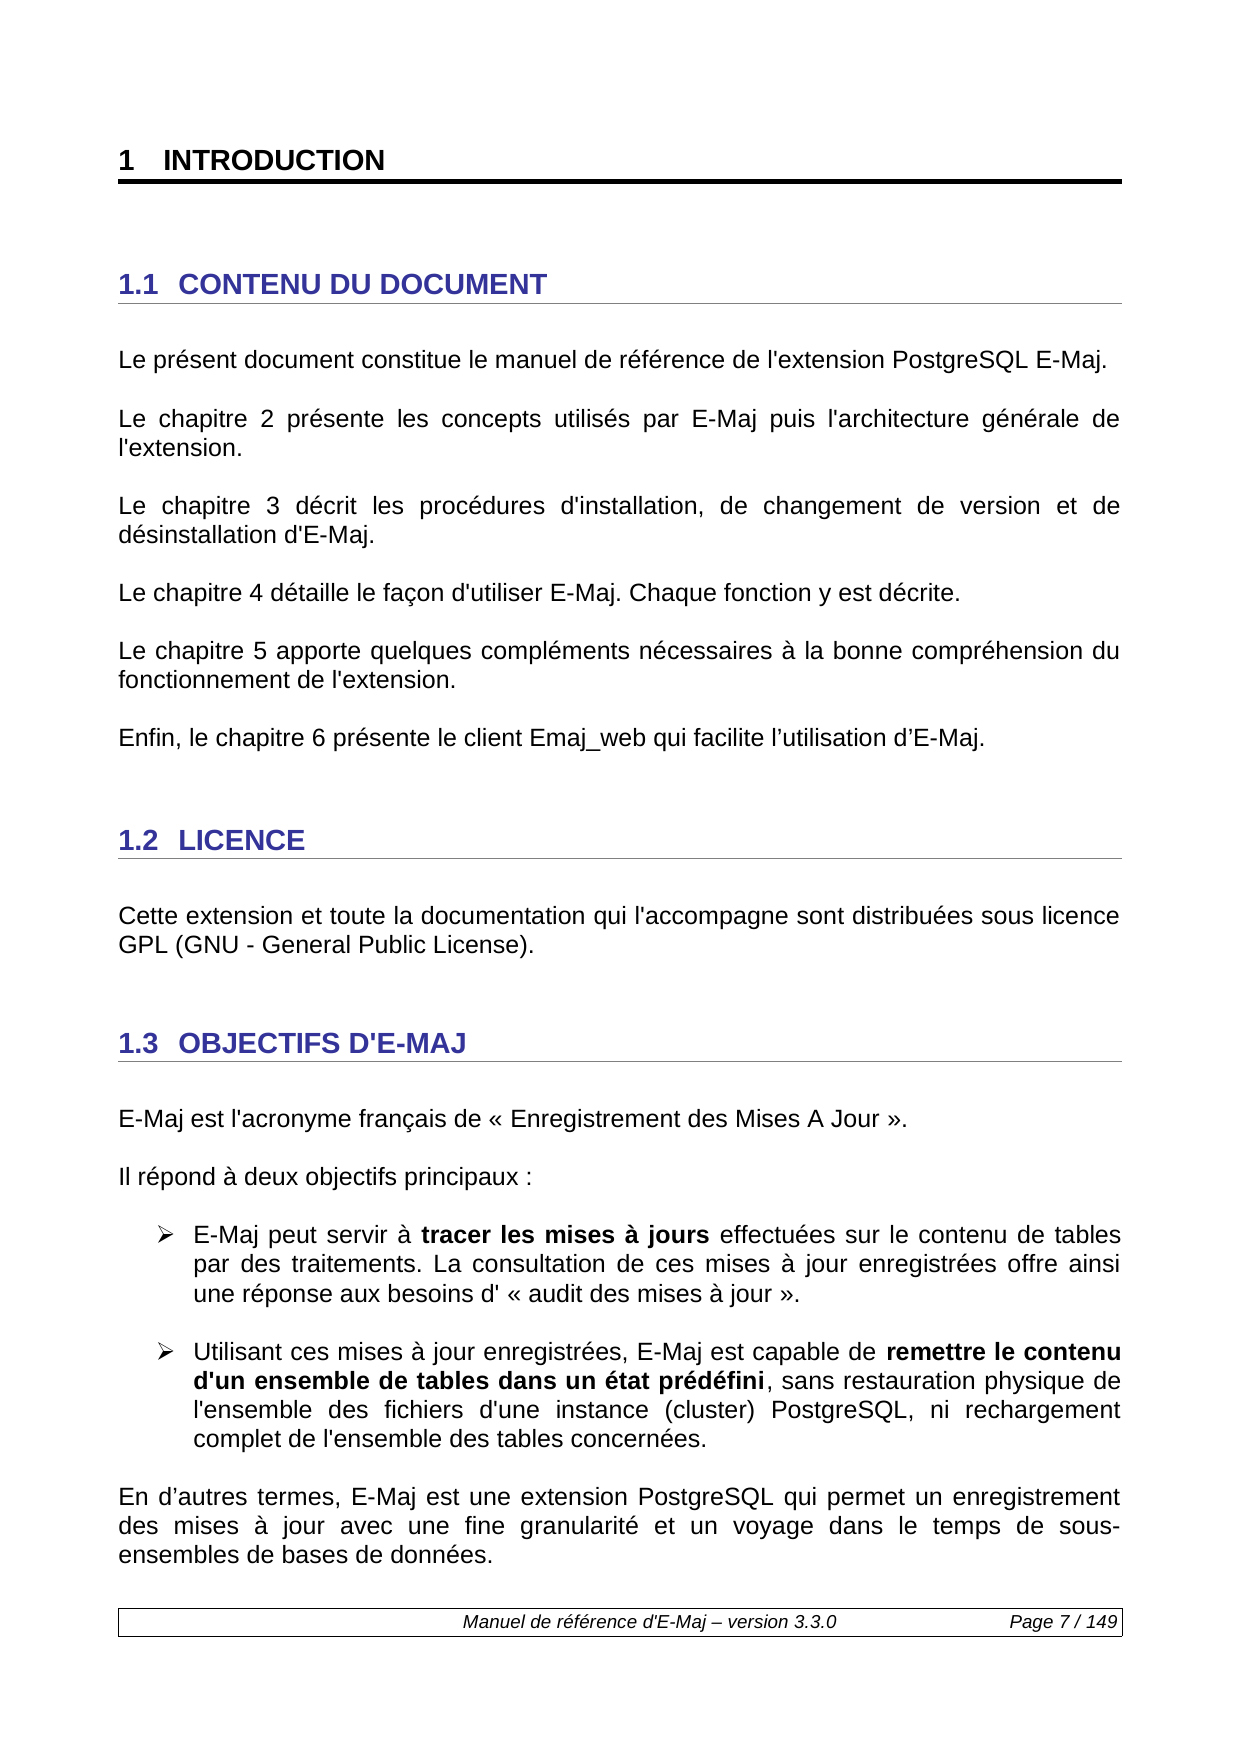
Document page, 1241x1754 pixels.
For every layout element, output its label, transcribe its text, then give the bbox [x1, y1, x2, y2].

list E-Maj peut servir à tracer les mises à jours effectuées sur le contenu de tables par des traitements. La consultation de ces mises à jour enregistrées offre ainsi une réponse aux besoins d' « audit des mises à jour ». [156, 1220, 1122, 1307]
text E-Maj est l'acronyme français de « Enregistrement des Mises A Jour ». [118, 1104, 1122, 1133]
text Enfin, le chapitre 6 présente le client Emaj_web qui facilite l’utilisation d’E-Maj. [118, 723, 1122, 752]
text Le chapitre 2 présente les concepts utilisés par E-Maj puis l'architecture générale de l'extension. [118, 403, 1122, 462]
text Cette extension et toute la documentation qui l'accompagne sont distribuées sous licence GPL (GNU - General Public License). [118, 901, 1122, 959]
text Le chapitre 5 apporte quelques compléments nécessaires à la bonne compréhension du fonctionnement de l'extension. [118, 636, 1122, 694]
text En d’autres termes, E-Maj est une extension PostgreSQL qui permet un enregistrement des mises à jour avec une fine granularité et un voyage dans le temps de sous-ensembles de bases de données. [118, 1482, 1122, 1569]
subtitle Contenu du document [118, 267, 1122, 303]
text Le chapitre 4 détaille le façon d'utiliser E-Maj. Chaque fonction y est décrite. [118, 578, 1122, 607]
text Il répond à deux objectifs principaux : [118, 1162, 1122, 1191]
list Utilisant ces mises à jour enregistrées, E-Maj est capable de remettre le contenu d'un ensemble de tables dans un état prédéfini, sans restauration physique de l'ensemble des fichiers d'une instance (cluster) PostgreSQL, ni rechargement complet de l'ensemble des tables concernées. [156, 1337, 1122, 1453]
text Le chapitre 3 décrit les procédures d'installation, de changement de version et de désinstallation d'E-Maj. [118, 491, 1122, 549]
subtitle Introduction [118, 143, 1122, 179]
subtitle Objectifs d'E-Maj [118, 1026, 1122, 1061]
text Le présent document constitue le manuel de référence de l'extension PostgreSQL E-Maj. [118, 345, 1122, 374]
subtitle Licence [118, 823, 1122, 858]
